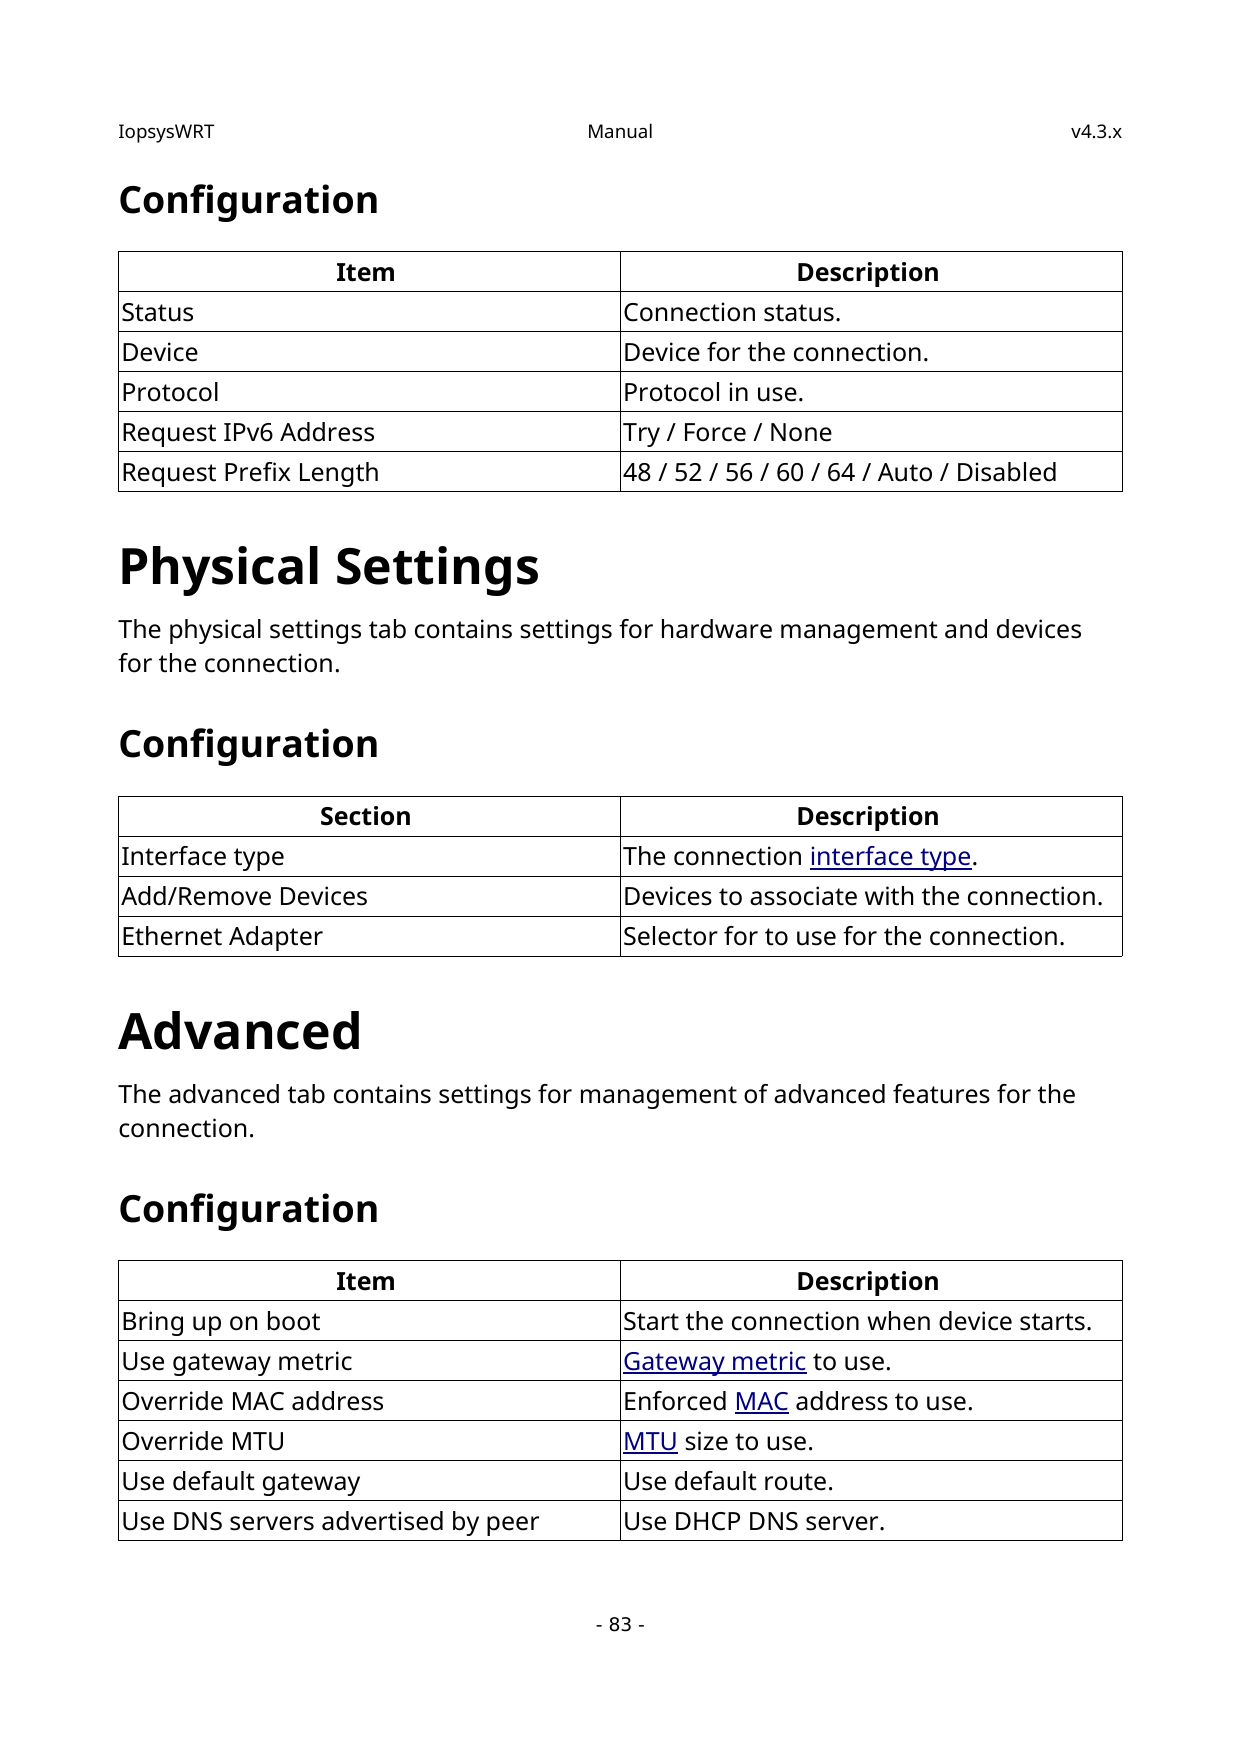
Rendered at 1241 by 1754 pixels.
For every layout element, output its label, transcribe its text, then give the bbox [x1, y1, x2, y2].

table_cell Ethernet Adapter [119, 917, 620, 956]
table_cell Use gateway metric [119, 1341, 620, 1380]
table_cell Protocol [119, 372, 620, 411]
subtitle Advanced [118, 996, 1122, 1064]
table_cell Protocol in use. [621, 372, 1122, 411]
table_cell Request Prefix Length [119, 452, 620, 491]
table_header Description [621, 252, 1122, 291]
table_header Description [621, 797, 1122, 836]
subtitle Configuration [118, 173, 1122, 224]
table_cell Selector for to use for the connection. [621, 917, 1122, 956]
table_cell Device for the connection. [621, 332, 1122, 371]
table_cell Devices to associate with the connection. [621, 877, 1122, 916]
table_cell Override MTU [119, 1421, 620, 1460]
text The advanced tab contains settings for management of advanced features for the connection. [118, 1076, 1122, 1144]
table_cell Status [119, 292, 620, 331]
table_cell Override MAC address [119, 1381, 620, 1420]
table_header Section [119, 797, 620, 836]
table_cell Use default gateway [119, 1461, 620, 1500]
table_cell MTU size to use. [621, 1421, 1122, 1460]
table_cell Request IPv6 Address [119, 412, 620, 451]
table_cell Add/Remove Devices [119, 877, 620, 916]
table_cell Gateway metric to use. [621, 1341, 1122, 1380]
table_cell The connection interface type. [621, 837, 1122, 876]
table_cell Try / Force / None [621, 412, 1122, 451]
table_cell Device [119, 332, 620, 371]
subtitle Configuration [118, 718, 1122, 769]
table_header Description [621, 1261, 1122, 1300]
table_cell Use default route. [621, 1461, 1122, 1500]
table_cell Use DNS servers advertised by peer [119, 1501, 620, 1540]
table_header Item [119, 1261, 620, 1300]
table_cell Connection status. [621, 292, 1122, 331]
subtitle Physical Settings [118, 531, 1122, 599]
table_cell Enforced MAC address to use. [621, 1381, 1122, 1420]
table_cell Interface type [119, 837, 620, 876]
subtitle Configuration [118, 1182, 1122, 1233]
table_cell Start the connection when device starts. [621, 1301, 1122, 1340]
table_header Item [119, 252, 620, 291]
table_cell 48 / 52 / 56 / 60 / 64 / Auto / Disabled [621, 452, 1122, 491]
text The physical settings tab contains settings for hardware management and devices for the connection. [118, 612, 1122, 680]
table_cell Use DHCP DNS server. [621, 1501, 1122, 1540]
table_cell Bring up on boot [119, 1301, 620, 1340]
